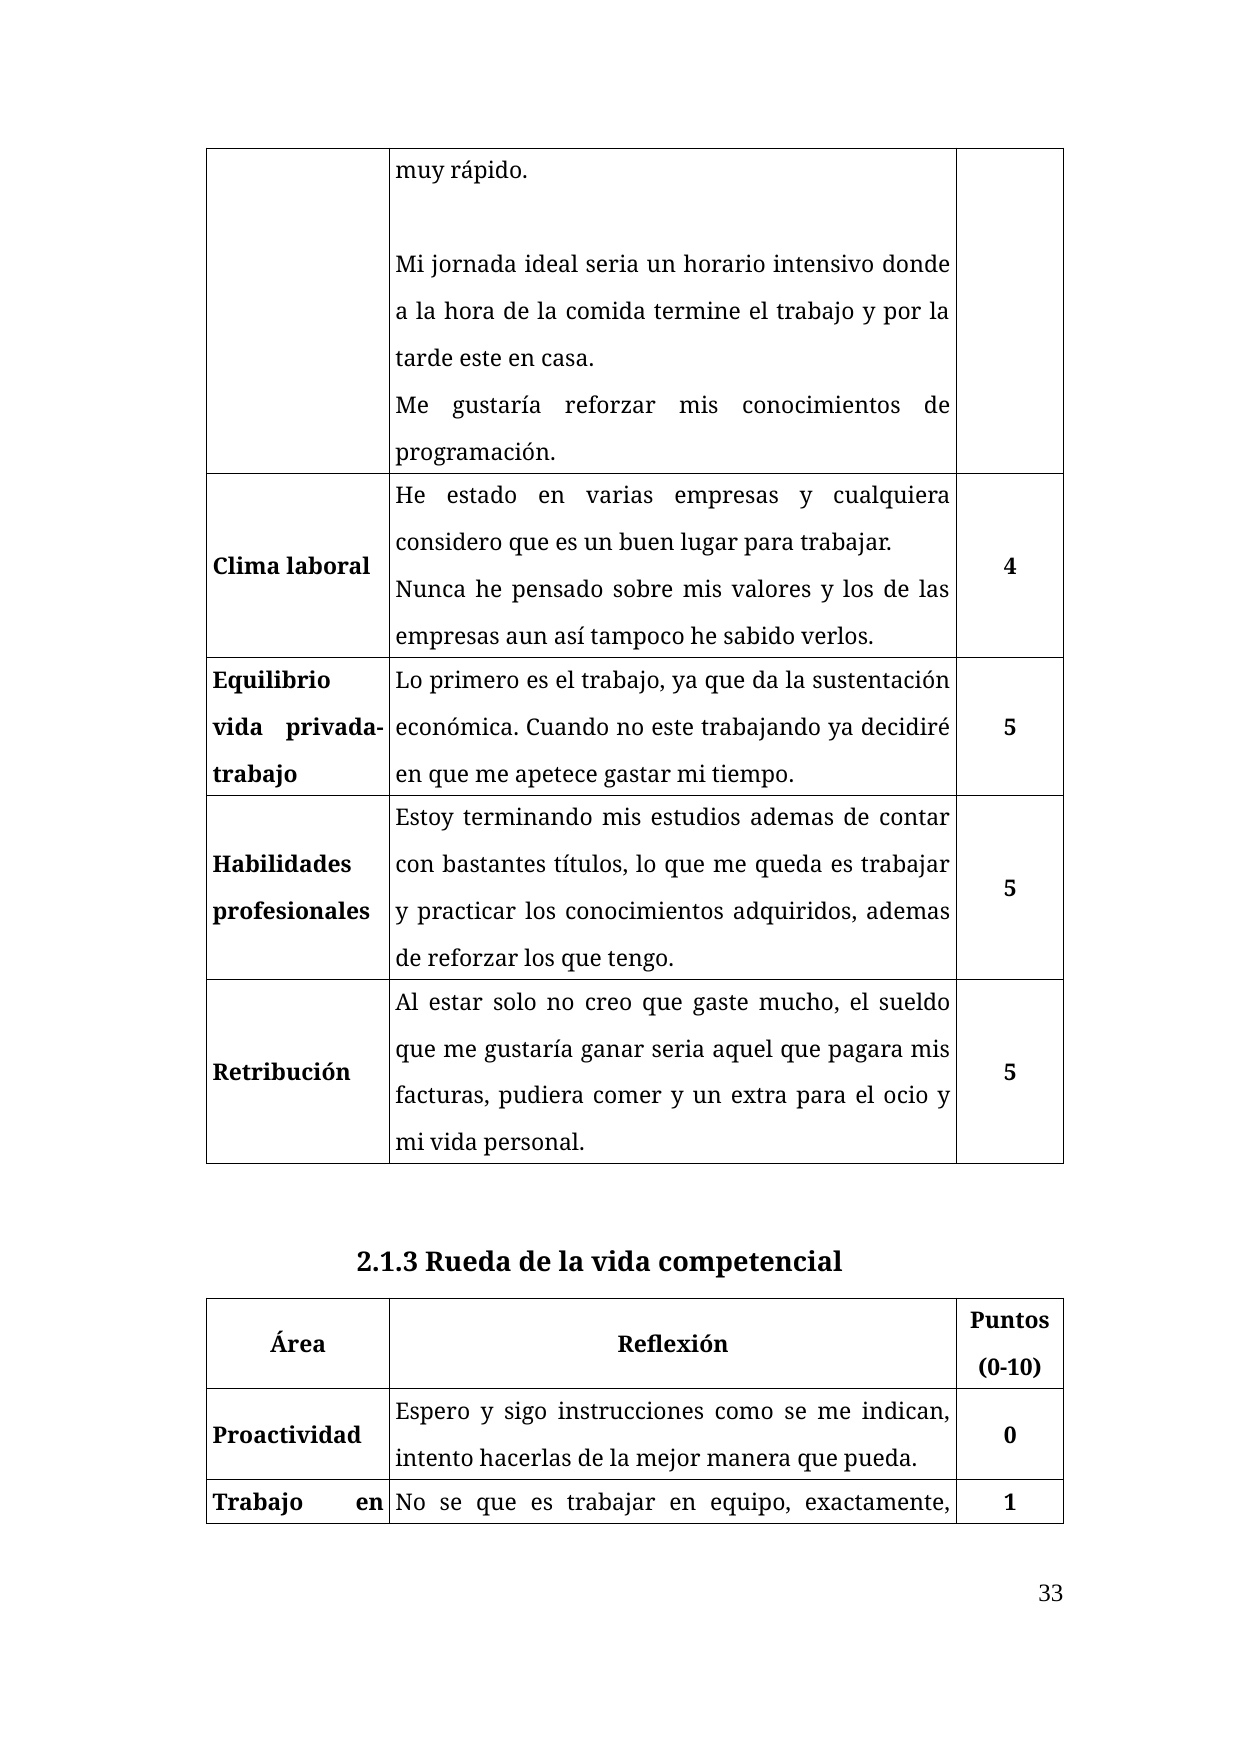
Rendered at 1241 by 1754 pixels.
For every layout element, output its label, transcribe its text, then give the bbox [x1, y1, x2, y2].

table_cell [207, 149, 389, 473]
table_header Puntos (0-10) [957, 1299, 1063, 1388]
table_cell muy rápido. Mi jornada ideal seria un horario intensivo donde a la hora de la comida termine el trabajo y por la tarde este en casa. Me gustaría reforzar mis conocimientos de programación. [390, 149, 956, 473]
table_cell Proactividad [207, 1389, 389, 1479]
table_cell Estoy terminando mis estudios ademas de contar con bastantes títulos, lo que me queda es trabajar y practicar los conocimientos adquiridos, ademas de reforzar los que tengo. [390, 796, 956, 979]
table_cell Lo primero es el trabajo, ya que da la sustentación económica. Cuando no este trabajando ya decidiré en que me apetece gastar mi tiempo. [390, 658, 956, 794]
table_cell 0 [957, 1389, 1063, 1479]
table_cell Retribución [207, 980, 389, 1163]
table_cell [957, 149, 1063, 473]
table_cell Clima laboral [207, 474, 389, 657]
table_cell 5 [957, 796, 1063, 979]
table_cell Habilidades profesionales [207, 796, 389, 979]
table_cell 4 [957, 474, 1063, 657]
table_cell 5 [957, 658, 1063, 794]
table_cell Trabajo en [207, 1480, 389, 1523]
table_cell 1 [957, 1480, 1063, 1523]
table_cell No se que es trabajar en equipo, exactamente, [390, 1480, 956, 1523]
table_cell Espero y sigo instrucciones como se me indican, intento hacerlas de la mejor manera que pueda. [390, 1389, 956, 1479]
table_cell Equilibrio vida privada-trabajo [207, 658, 389, 794]
table_cell He estado en varias empresas y cualquiera considero que es un buen lugar para trabajar. Nunca he pensado sobre mis valores y los de las empresas aun así tampoco he sabido verlos. [390, 474, 956, 657]
table_header Reflexión [390, 1299, 956, 1388]
table_cell 5 [957, 980, 1063, 1163]
text 2.1.3 Rueda de la vida competencial [207, 1242, 1063, 1279]
table_header Área [207, 1299, 389, 1388]
table_cell Al estar solo no creo que gaste mucho, el sueldo que me gustaría ganar seria aquel que pagara mis facturas, pudiera comer y un extra para el ocio y mi vida personal. [390, 980, 956, 1163]
